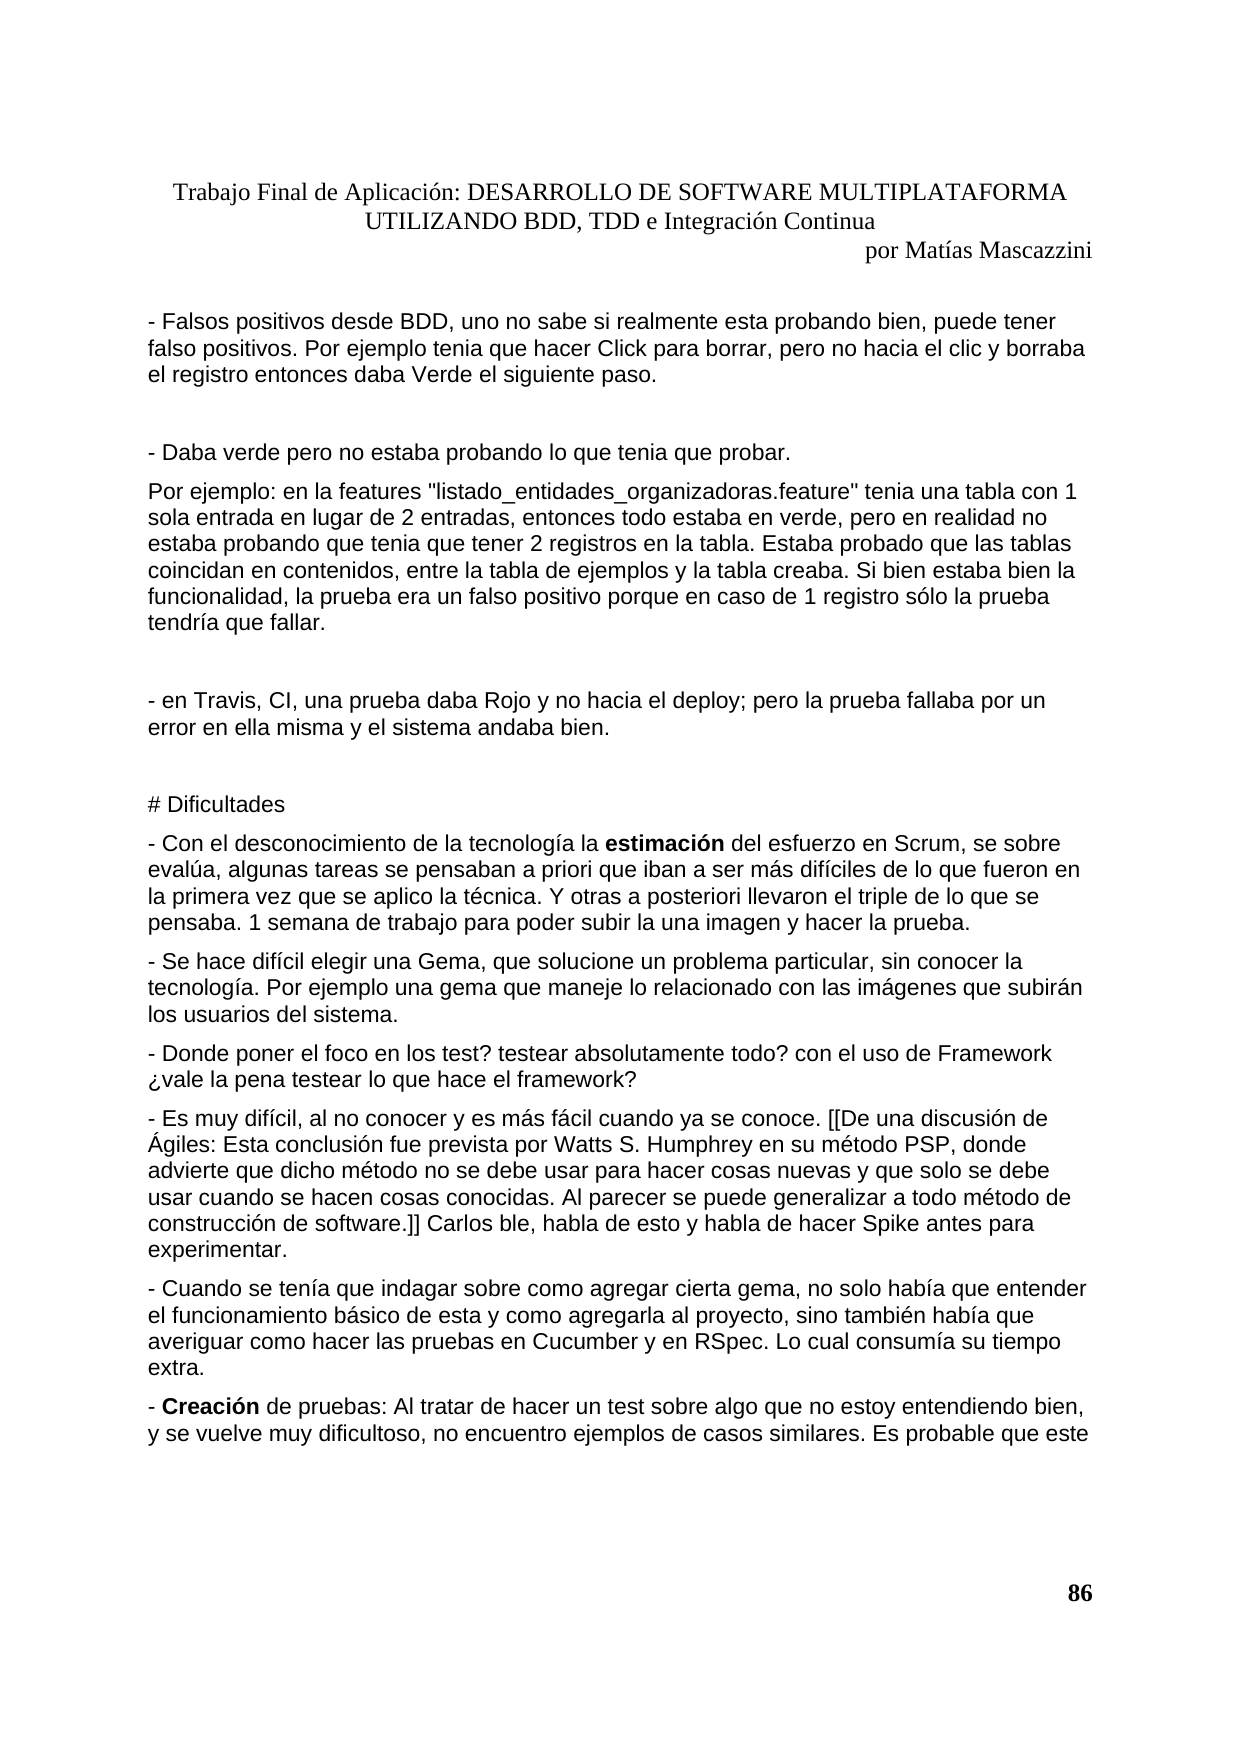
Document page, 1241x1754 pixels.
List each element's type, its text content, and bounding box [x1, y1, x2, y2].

text - Falsos positivos desde BDD, uno no sabe si realmente esta probando bien, puede tener falso positivos. Por ejemplo tenia que hacer Click para borrar, pero no hacia el clic y borraba el registro entonces daba Verde el siguiente paso. [148, 308, 1093, 387]
text # Dificultades [148, 791, 1093, 817]
text - Cuando se tenía que indagar sobre como agregar cierta gema, no solo había que entender el funcionamiento básico de esta y como agregarla al proyecto, sino también había que averiguar como hacer las pruebas en Cucumber y en RSpec. Lo cual consumía su tiempo extra. [148, 1275, 1093, 1381]
text - Con el desconocimiento de la tecnología la estimación del esfuerzo en Scrum, se sobre evalúa, algunas tareas se pensaban a priori que iban a ser más difíciles de lo que fueron en la primera vez que se aplico la técnica. Y otras a posteriori llevaron el triple de lo que se pensaba. 1 semana de trabajo para poder subir la una imagen y hacer la prueba. [148, 830, 1093, 935]
text Por ejemplo: en la features "listado_entidades_organizadoras.feature" tenia una tabla con 1 sola entrada en lugar de 2 entradas, entonces todo estaba en verde, pero en realidad no estaba probando que tenia que tener 2 registros en la tabla. Estaba probado que las tablas coincidan en contenidos, entre la tabla de ejemplos y la tabla creaba. Si bien estaba bien la funcionalidad, la prueba era un falso positivo porque en caso de 1 registro sólo la prueba tendría que fallar. [148, 478, 1093, 636]
text - Creación de pruebas: Al tratar de hacer un test sobre algo que no estoy entendiendo bien, y se vuelve muy dificultoso, no encuentro ejemplos de casos similares. Es probable que este [148, 1393, 1093, 1446]
text - Se hace difícil elegir una Gema, que solucione un problema particular, sin conocer la tecnología. Por ejemplo una gema que maneje lo relacionado con las imágenes que subirán los usuarios del sistema. [148, 948, 1093, 1027]
text - Donde poner el foco en los test? testear absolutamente todo? con el uso de Framework ¿vale la pena testear lo que hace el framework? [148, 1039, 1093, 1092]
text - Es muy difícil, al no conocer y es más fácil cuando ya se conoce. [[De una discusión de Ágiles: Esta conclusión fue prevista por Watts S. Humphrey en su método PSP, donde advierte que dicho método no se debe usar para hacer cosas nuevas y que solo se debe usar cuando se hacen cosas conocidas. Al parecer se puede generalizar a todo método de construcción de software.]] Carlos ble, habla de esto y habla de hacer Spike antes para experimentar. [148, 1105, 1093, 1263]
text - en Travis, CI, una prueba daba Rojo y no hacia el deploy; pero la prueba fallaba por un error en ella misma y el sistema andaba bien. [148, 687, 1093, 740]
text - Daba verde pero no estaba probando lo que tenia que probar. [148, 439, 1093, 465]
